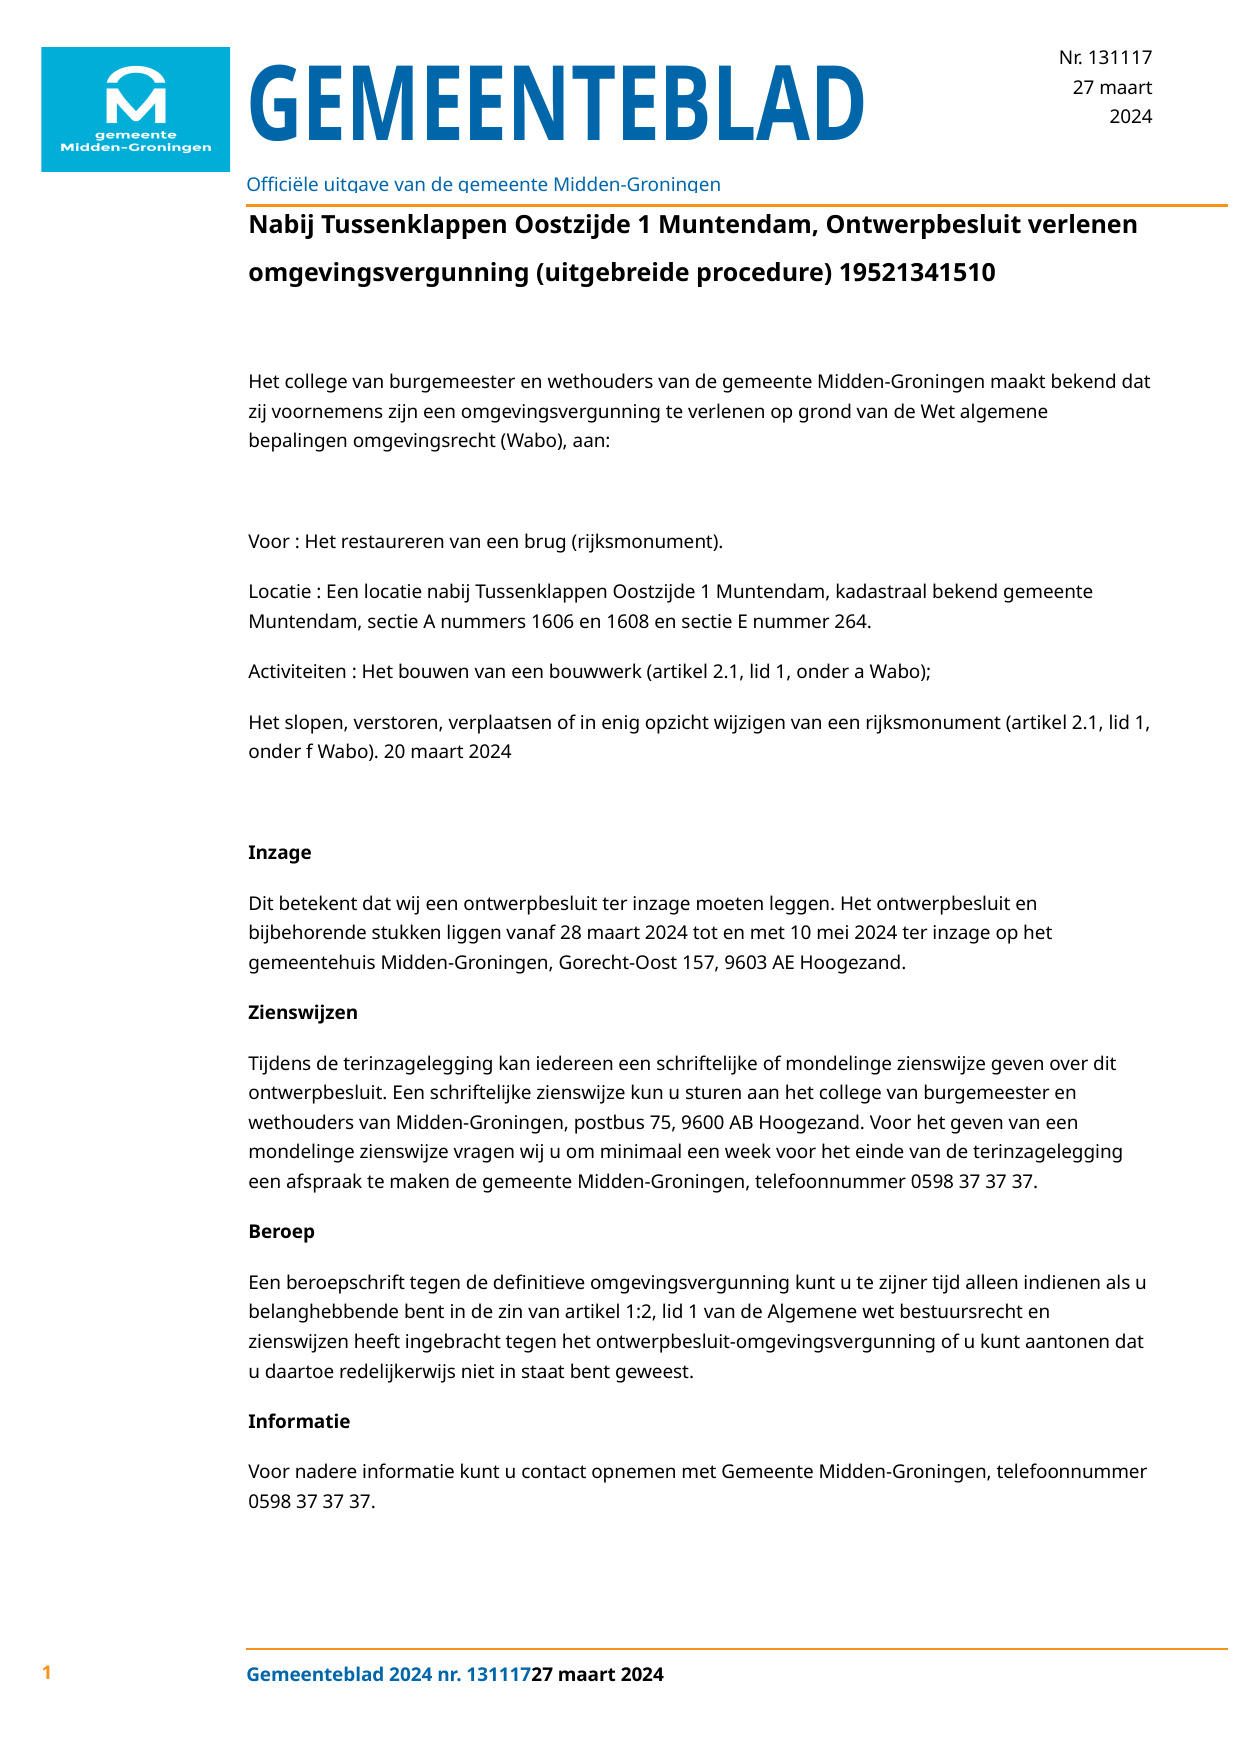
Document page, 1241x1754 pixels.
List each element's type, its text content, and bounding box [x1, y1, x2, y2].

text Het college van burgemeester en wethouders van de gemeente Midden-Groningen maakt bekend dat zij voornemens zijn een omgevingsvergunning te verlenen op grond van de Wet algemene bepalingen omgevingsrecht (Wabo), aan: [248, 368, 1152, 453]
text Beroep [248, 1219, 1152, 1244]
text Locatie : Een locatie nabij Tussenklappen Oostzijde 1 Muntendam, kadastraal bekend gemeente Muntendam, sectie A nummers 1606 en 1608 en sectie E nummer 264. [248, 579, 1152, 634]
text Voor : Het restaureren van een brug (rijksmonument). [248, 528, 1152, 554]
text Zienswijzen [248, 999, 1152, 1025]
text Dit betekent dat wij een ontwerpbesluit ter inzage moeten leggen. Het ontwerpbesluit en bijbehorende stukken liggen vanaf 28 maart 2024 tot en met 10 mei 2024 ter inzage op het gemeentehuis Midden-Groningen, Gorecht-Oost 157, 9603 AE Hoogezand. [248, 890, 1152, 975]
picture [107, 89, 165, 122]
text Voor nadere informatie kunt u contact opnemen met Gemeente Midden-Groningen, telefoonnummer 0598 37 37 37. [248, 1459, 1152, 1514]
text Informatie [248, 1408, 1152, 1434]
picture [184, 146, 190, 153]
text Tijdens de terinzagelegging kan iedereen een schriftelijke of mondelinge zienswijze geven over dit ontwerpbesluit. Een schriftelijke zienswijze kun u sturen aan het college van burgemeester en wethouders van Midden-Groningen, postbus 75, 9600 AB Hoogezand. Voor het geven van een mondelinge zienswijze vragen wij u om minimaal een week voor het einde van de terinzagelegging een afspraak te maken de gemeente Midden-Groningen, telefoonnummer 0598 37 37 37. [248, 1050, 1152, 1194]
text Activiteiten : Het bouwen van een bouwwerk (artikel 2.1, lid 1, onder a Wabo); [248, 659, 1152, 684]
text Het slopen, verstoren, verplaatsen of in enig opzicht wijzigen van een rijksmonument (artikel 2.1, lid 1, onder f Wabo). 20 maart 2024 [248, 709, 1152, 764]
text Nabij Tussenklappen Oostzijde 1 Muntendam, Ontwerpbesluit verlenen omgevingsvergunning (uitgebreide procedure) 19521341510 [248, 207, 1152, 288]
text Een beroepschrift tegen de definitieve omgevingsvergunning kunt u te zijner tijd alleen indienen als u belanghebbende bent in de zin van artikel 1:2, lid 1 van de Algemene wet bestuursrecht en zienswijzen heeft ingebracht tegen het ontwerpbesluit-omgevingsvergunning of u kunt aantonen dat u daartoe redelijkerwijs niet in staat bent geweest. [248, 1269, 1152, 1384]
text Inzage [248, 839, 1152, 865]
picture [108, 66, 164, 82]
